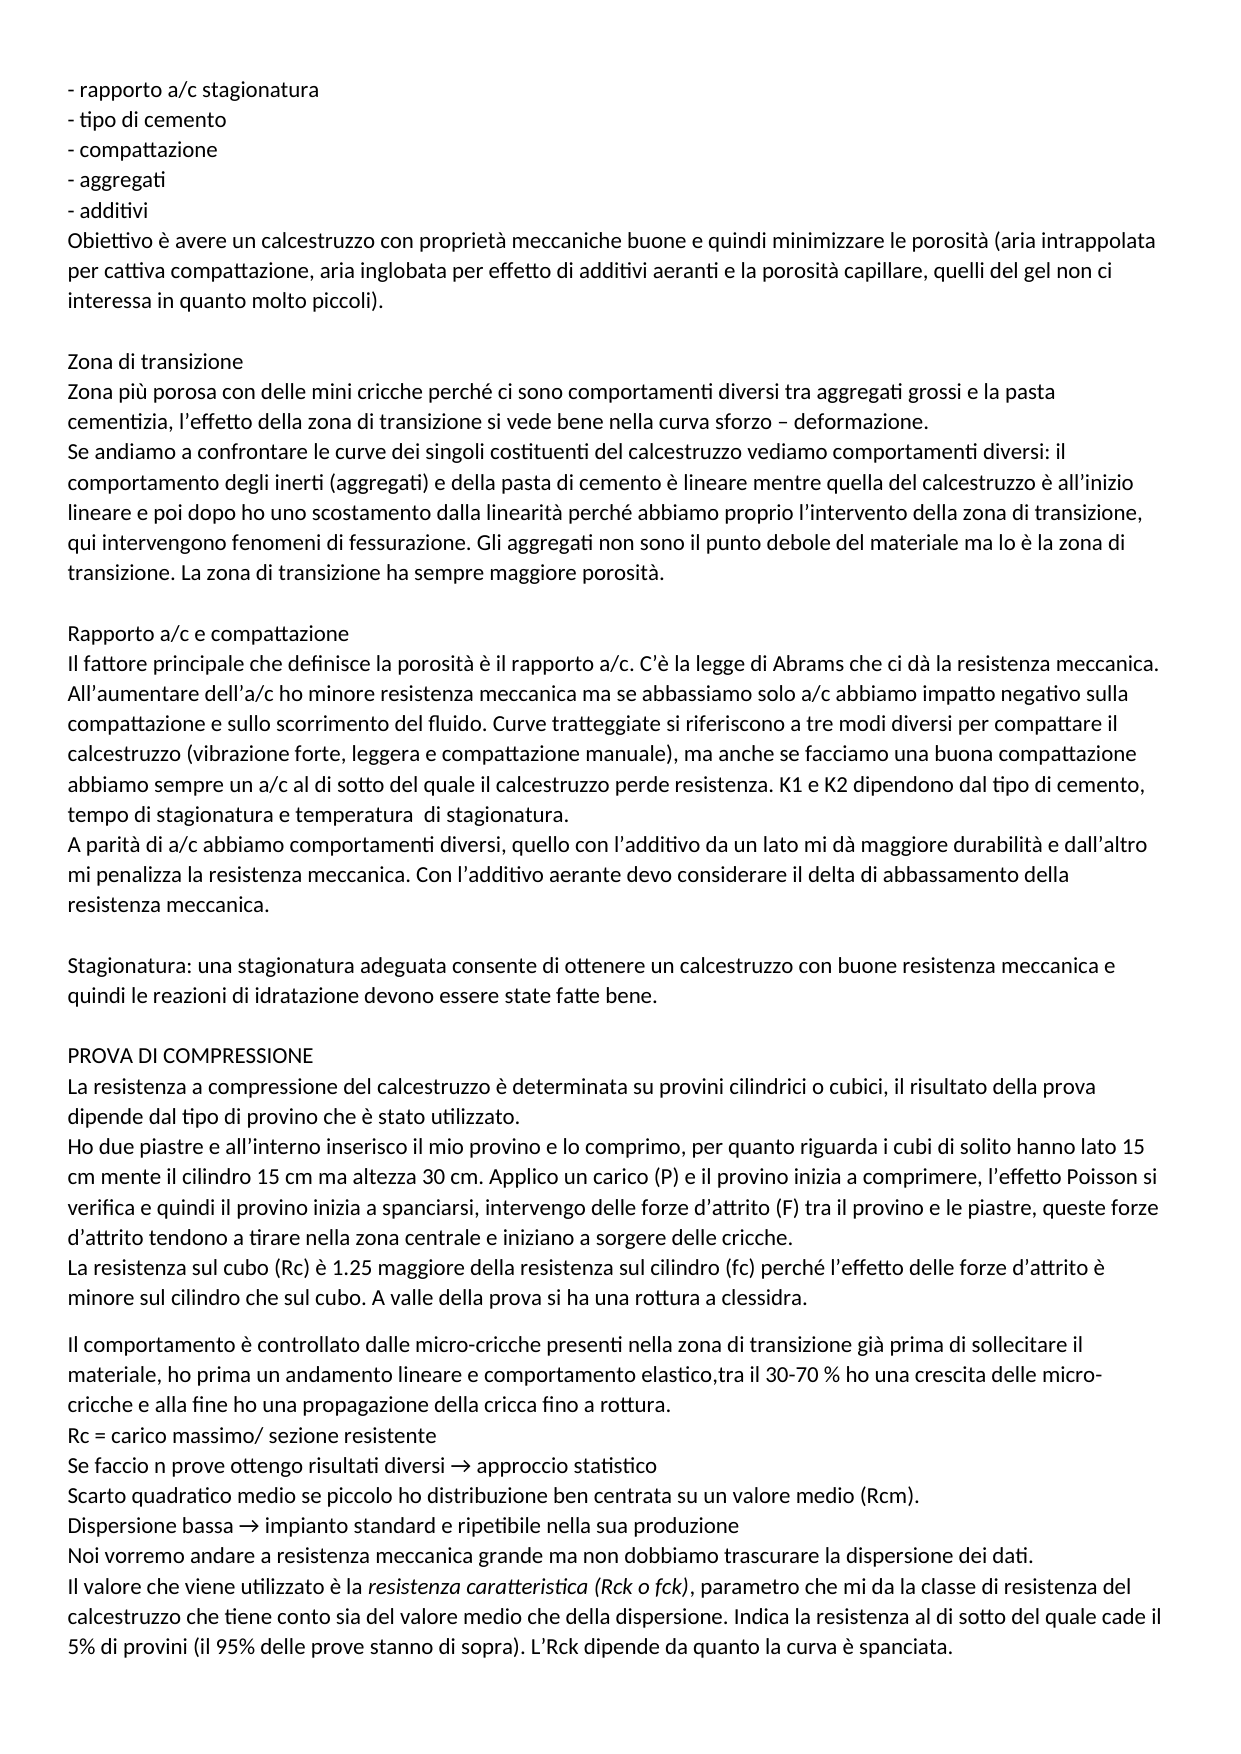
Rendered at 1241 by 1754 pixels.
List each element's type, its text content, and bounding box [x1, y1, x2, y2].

text - rapporto a/c stagionatura - tipo di cemento - compattazione - aggregati - additivi Obiettivo è avere un calcestruzzo con proprietà meccaniche buone e quindi minimizzare le porosità (aria intrappolata per cattiva compattazione, aria inglobata per effetto di additivi aeranti e la porosità capillare, quelli del gel non ci interessa in quanto molto piccoli). Zona di transizione Zona più porosa con delle mini cricche perché ci sono comportamenti diversi tra aggregati grossi e la pasta cementizia, l’effetto della zona di transizione si vede bene nella curva sforzo – deformazione. Se andiamo a confrontare le curve dei singoli costituenti del calcestruzzo vediamo comportamenti diversi: il comportamento degli inerti (aggregati) e della pasta di cemento è lineare mentre quella del calcestruzzo è all’inizio lineare e poi dopo ho uno scostamento dalla linearità perché abbiamo proprio l’intervento della zona di transizione, qui intervengono fenomeni di fessurazione. Gli aggregati non sono il punto debole del materiale ma lo è la zona di transizione. La zona di transizione ha sempre maggiore porosità. Rapporto a/c e compattazione Il fattore principale che definisce la porosità è il rapporto a/c. C’è la legge di Abrams che ci dà la resistenza meccanica. All’aumentare dell’a/c ho minore resistenza meccanica ma se abbassiamo solo a/c abbiamo impatto negativo sulla compattazione e sullo scorrimento del fluido. Curve tratteggiate si riferiscono a tre modi diversi per compattare il calcestruzzo (vibrazione forte, leggera e compattazione manuale), ma anche se facciamo una buona compattazione abbiamo sempre un a/c al di sotto del quale il calcestruzzo perde resistenza. K1 e K2 dipendono dal tipo di cemento, tempo di stagionatura e temperatura di stagionatura. A parità di a/c abbiamo comportamenti diversi, quello con l’additivo da un lato mi dà maggiore durabilità e dall’altro mi penalizza la resistenza meccanica. Con l’additivo aerante devo considerare il delta di abbassamento della resistenza meccanica. Stagionatura: una stagionatura adeguata consente di ottenere un calcestruzzo con buone resistenza meccanica e quindi le reazioni di idratazione devono essere state fatte bene. PROVA DI COMPRESSIONE La resistenza a compressione del calcestruzzo è determinata su provini cilindrici o cubici, il risultato della prova dipende dal tipo di provino che è stato utilizzato. Ho due piastre e all’interno inserisco il mio provino e lo comprimo, per quanto riguarda i cubi di solito hanno lato 15 cm mente il cilindro 15 cm ma altezza 30 cm. Applico un carico (P) e il provino inizia a comprimere, l’effetto Poisson si verifica e quindi il provino inizia a spanciarsi, intervengo delle forze d’attrito (F) tra il provino e le piastre, queste forze d’attrito tendono a tirare nella zona centrale e iniziano a sorgere delle cricche. La resistenza sul cubo (Rc) è 1.25 maggiore della resistenza sul cilindro (fc) perché l’effetto delle forze d’attrito è minore sul cilindro che sul cubo. A valle della prova si ha una rottura a clessidra. [67, 75, 1165, 1311]
text Il comportamento è controllato dalle micro-cricche presenti nella zona di transizione già prima di sollecitare il materiale, ho prima un andamento lineare e comportamento elastico,tra il 30-70 % ho una crescita delle micro-cricche e alla fine ho una propagazione della cricca fino a rottura. Rc = carico massimo/ sezione resistente Se faccio n prove ottengo risultati diversi → approccio statistico Scarto quadratico medio se piccolo ho distribuzione ben centrata su un valore medio (Rcm). Dispersione bassa → impianto standard e ripetibile nella sua produzione Noi vorremo andare a resistenza meccanica grande ma non dobbiamo trascurare la dispersione dei dati. Il valore che viene utilizzato è la resistenza caratteristica (Rck o fck), parametro che mi da la classe di resistenza del calcestruzzo che tiene conto sia del valore medio che della dispersione. Indica la resistenza al di sotto del quale cade il 5% di provini (il 95% delle prove stanno di sopra). L’Rck dipende da quanto la curva è spanciata. [67, 1330, 1165, 1660]
